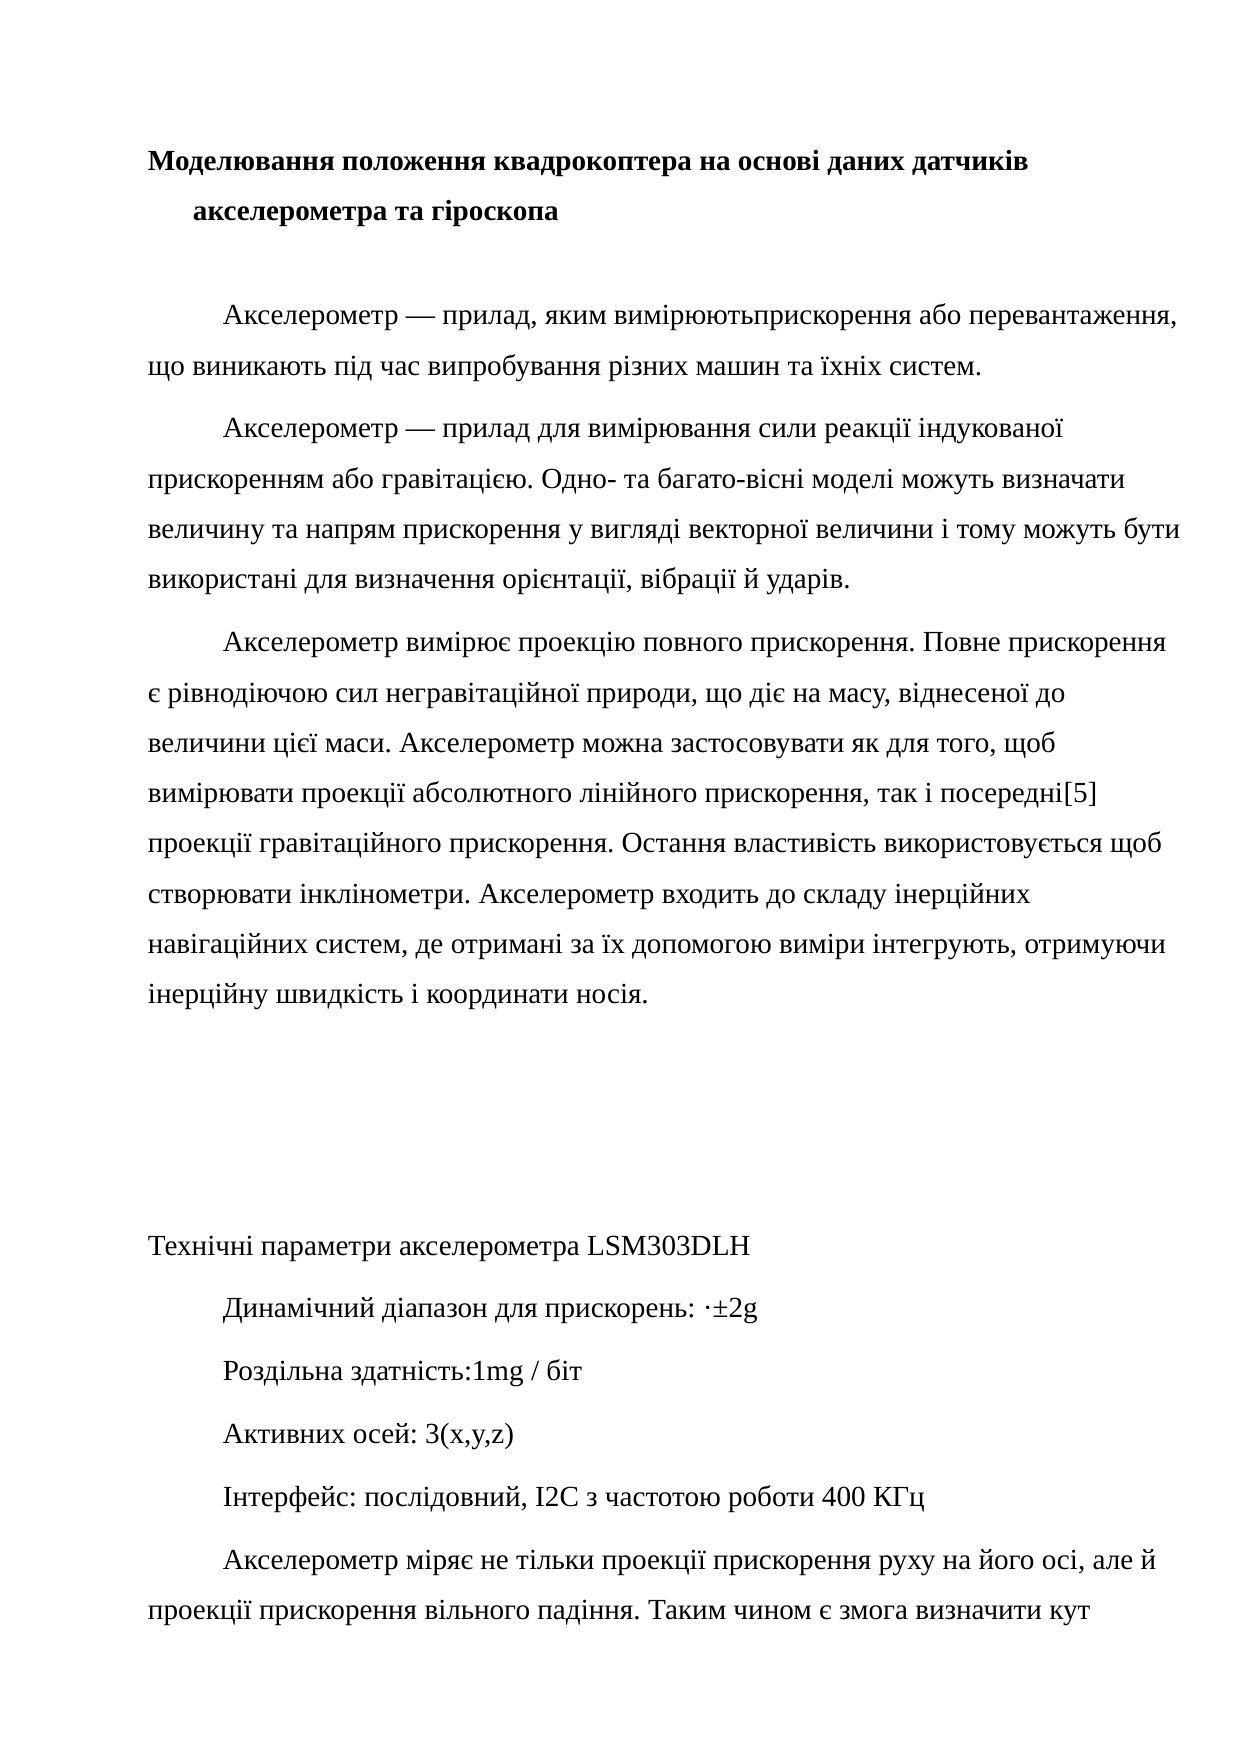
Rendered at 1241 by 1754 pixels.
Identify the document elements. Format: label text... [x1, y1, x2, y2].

text Роздільна здатність:1mg / біт [148, 1353, 1181, 1387]
text Акселерометр — прилад, яким вимірюютьприскорення або перевантаження, що виникають під час випробування різних машин та їхніх систем. [148, 297, 1181, 381]
text Акселерометр міряє не тільки проекції прискорення руху на його осі, але й проекції прискорення вільного падіння. Таким чином є змога визначити кут [148, 1542, 1181, 1626]
text Динамічний діапазон для прискорень: ·±2g [148, 1291, 1181, 1324]
text Акселерометр — прилад для вимірювання сили реакції індукованої прискоренням або гравітацією. Одно- та багато-вісні моделі можуть визначати величину та напрям прискорення у вигляді векторної величини і тому можуть бути використані для визначення орієнтації, вібрації й ударів. [148, 411, 1181, 595]
text Технічні параметри акселерометра LSM303DLH [148, 1228, 1181, 1261]
subtitle Моделювання положення квадрокоптера на основі даних датчиків акселерометра та гіроскопа [148, 143, 1181, 227]
text Акселерометр вимірює проекцію повного прискорення. Повне прискорення є рівнодіючою сил негравітаційної природи, що діє на масу, віднесеної до величини цієї маси. Акселерометр можна застосовувати як для того, щоб вимірювати проекції абсолютного лінійного прискорення, так і посередні[5] проекції гравітаційного прискорення. Остання властивість використовується щоб створювати інклінометри. Акселерометр входить до складу інерційних навігаційних систем, де отримані за їх допомогою виміри інтегрують, отримуючи інерційну швидкість і координати носія. [148, 624, 1181, 1010]
text Активних осей: 3(x,y,z) [148, 1416, 1181, 1450]
text Інтерфейс: послідовний, I2C з частотою роботи 400 КГц [148, 1479, 1181, 1513]
